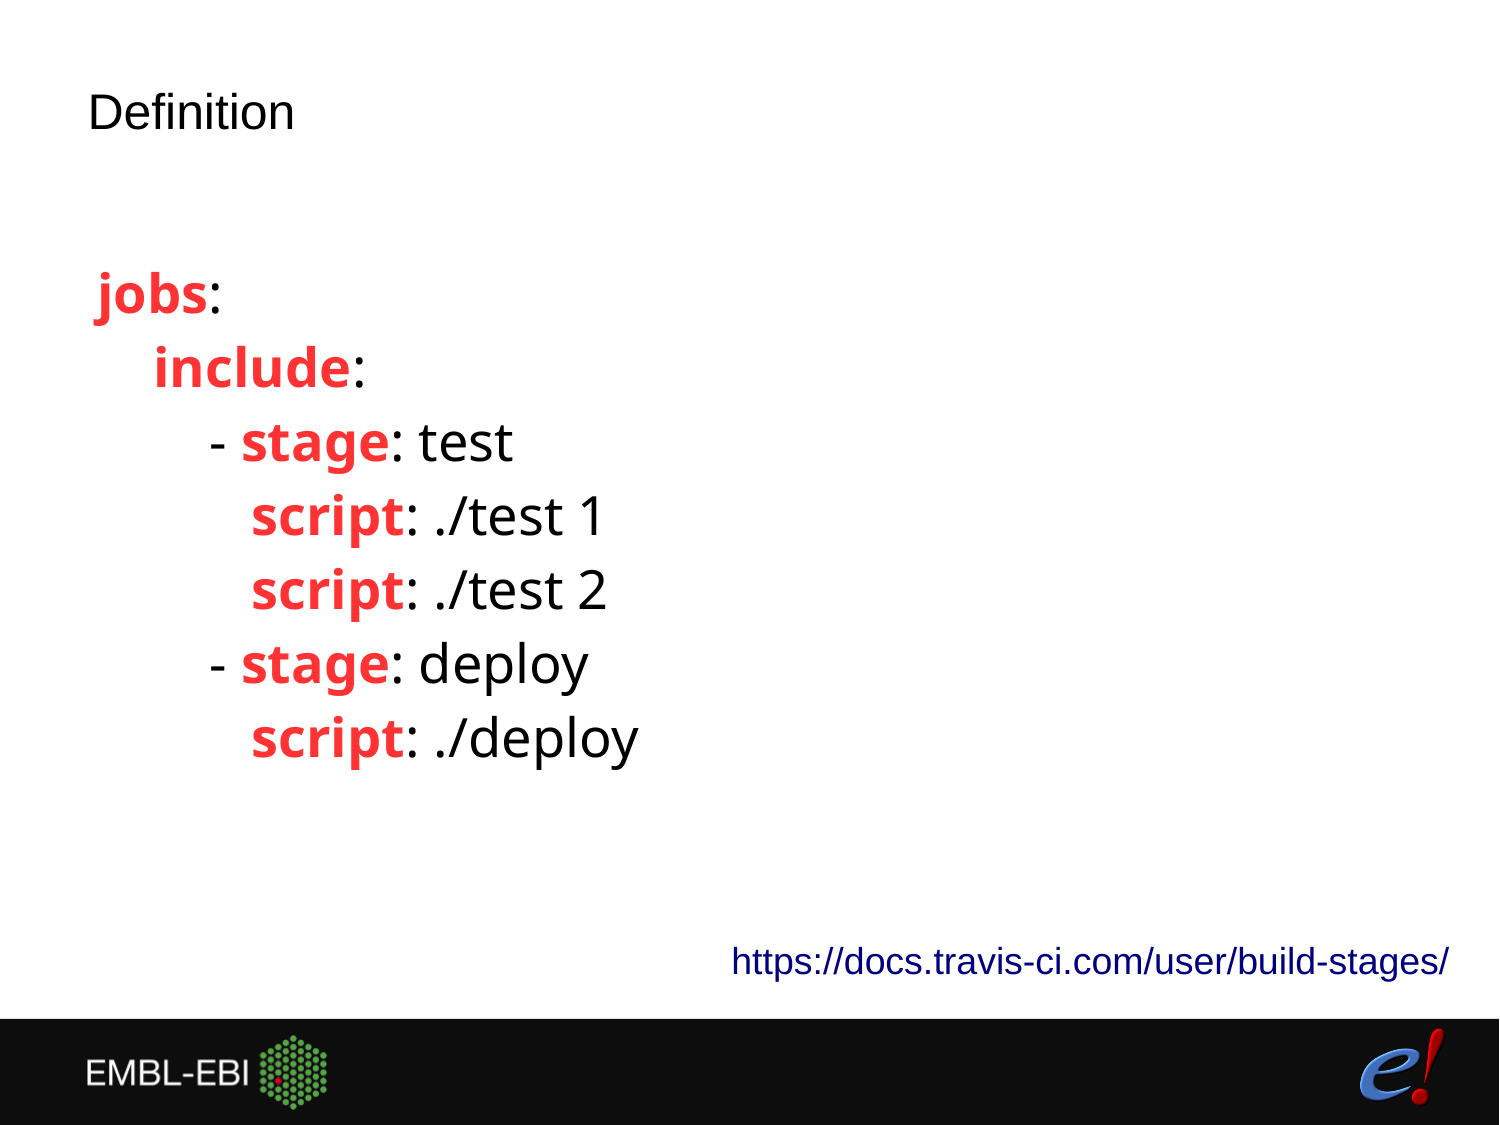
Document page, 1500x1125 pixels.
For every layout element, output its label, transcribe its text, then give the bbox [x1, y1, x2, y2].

text_box https://docs.travis-ci.com/user/build-stages/ [716, 933, 1465, 990]
picture [1357, 1026, 1448, 1112]
title Definition [87, 50, 1425, 175]
text_box jobs: include: - stage: test script: ./test 1 script: ./test 2 - stage: deploy script: ./deploy [82, 248, 593, 727]
picture [87, 1035, 327, 1110]
